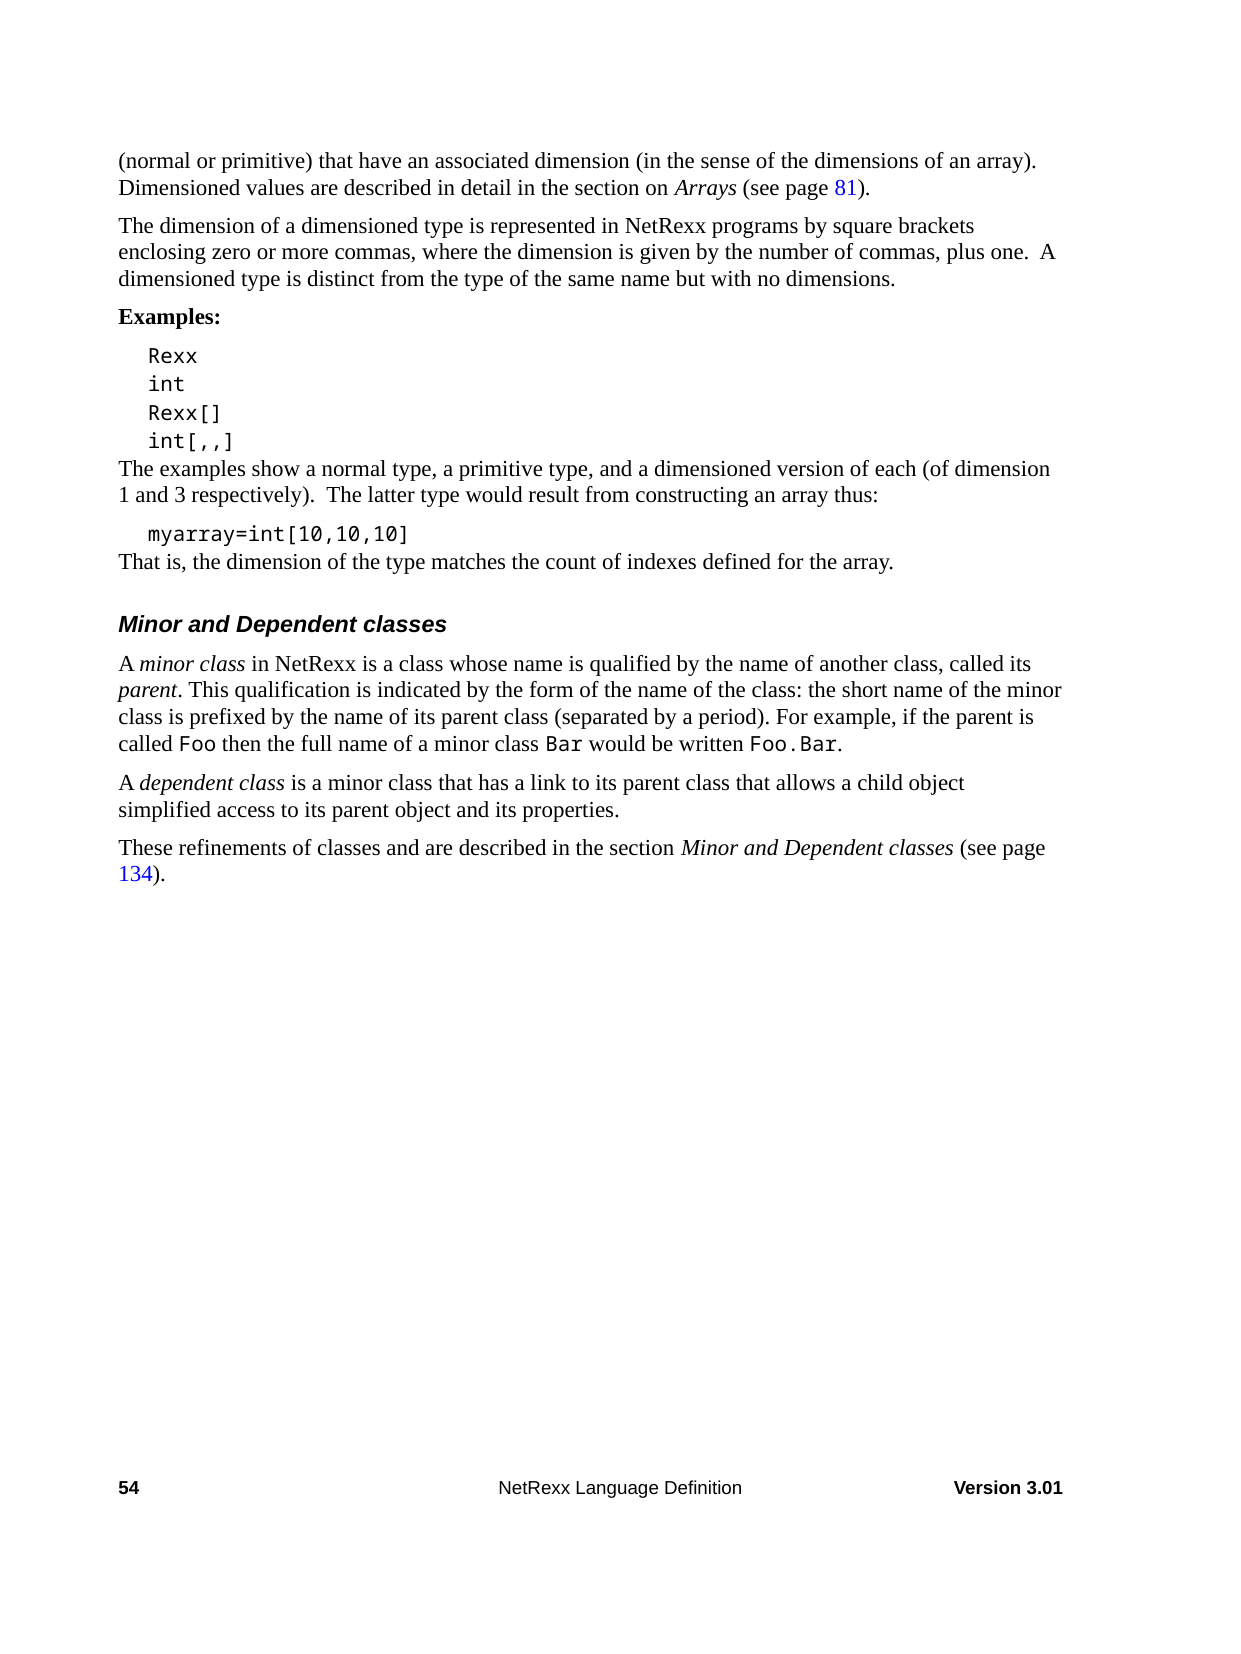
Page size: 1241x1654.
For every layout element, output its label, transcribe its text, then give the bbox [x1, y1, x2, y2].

text The dimension of a dimensioned type is represented in NetRexx programs by square brackets enclosing zero or more commas, where the dimension is given by the number of commas, plus one. A dimensioned type is distinct from the type of the same name but with no dimensions. [118, 212, 1063, 291]
text myarray=int[10,10,10] [148, 519, 1063, 548]
text (normal or primitive) that have an associated dimension (in the sense of the dimensions of an array). Dimensioned values are described in detail in the section on Arrays (see page ). [118, 148, 1063, 200]
text These refinements of classes and are described in the section Minor and Dependent classes (see page ). [118, 834, 1063, 887]
text Rexx int Rexx[] int[,,] [148, 341, 1063, 455]
text The examples show a normal type, a primitive type, and a dimensioned version of each (of dimension 1 and 3 respectively). The latter type would result from constructing an array thus: [118, 455, 1063, 507]
text Examples: [118, 303, 1063, 329]
text A minor class in NetRexx is a class whose name is qualified by the name of another class, called its parent. This qualification is indicated by the form of the name of the class: the short name of the minor class is prefixed by the name of its parent class (separated by a period). For example, if the parent is called Foo then the full name of a minor class Bar would be written Foo.Bar. [118, 650, 1063, 758]
text A dependent class is a minor class that has a link to its parent class that allows a child object simplified access to its parent object and its properties. [118, 769, 1063, 822]
text That is, the dimension of the type matches the count of indexes defined for the array. [118, 548, 1063, 574]
subtitle Minor and Dependent classes [118, 611, 1063, 638]
